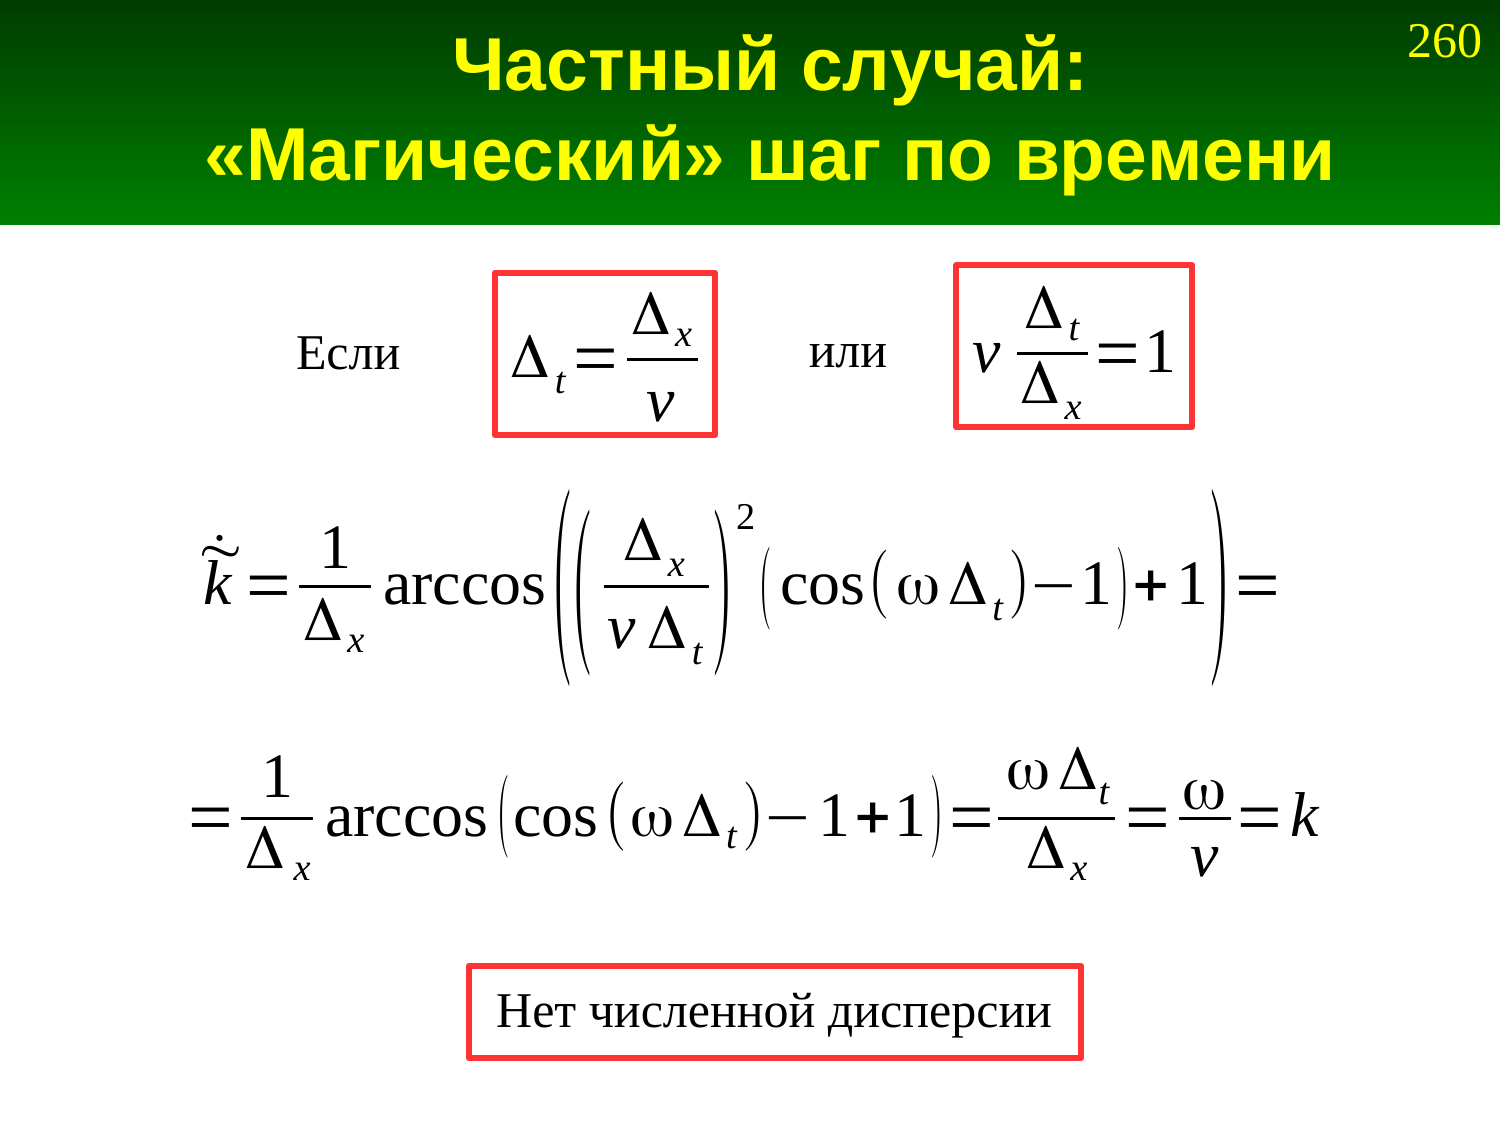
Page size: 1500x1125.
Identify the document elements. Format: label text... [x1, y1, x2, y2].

chart [498, 286, 712, 432]
title Частный случай: «Магический» шаг по времени [100, 7, 1441, 204]
chart [169, 741, 1338, 893]
text_box Если [281, 312, 416, 388]
chart [179, 485, 1301, 691]
text_box или [794, 309, 903, 385]
text_box Нет численной дисперсии [481, 970, 1068, 1045]
chart [959, 280, 1189, 424]
